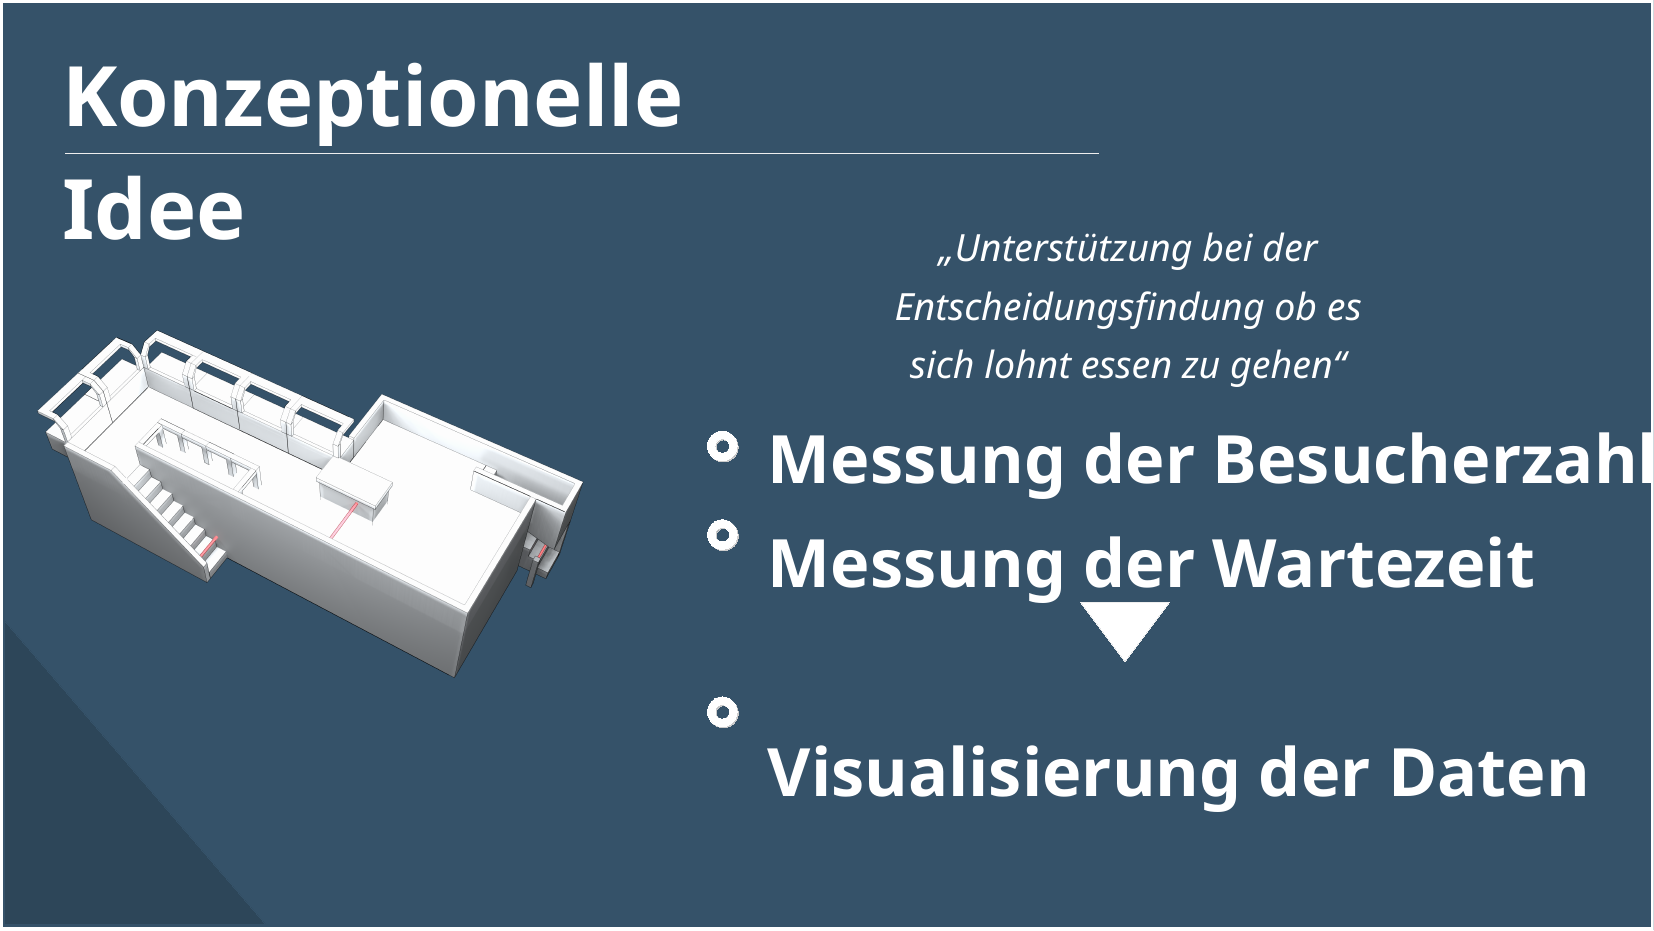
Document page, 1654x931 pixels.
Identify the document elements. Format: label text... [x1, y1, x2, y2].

text_box [1080, 602, 1170, 662]
text_box [707, 696, 739, 728]
text_box Messung der Besucherzahl Messung der Wartezeit Visualisierung der Daten [679, 391, 1654, 931]
text_box [707, 431, 739, 462]
text_box „Unterstützung bei der Entscheidungsfindung ob es sich lohnt essen zu gehen“ [879, 206, 1441, 391]
text_box [707, 519, 739, 551]
text_box Konzeptionelle Idee [47, 29, 845, 148]
picture [5, 301, 689, 685]
text_box [0, 0, 1654, 931]
